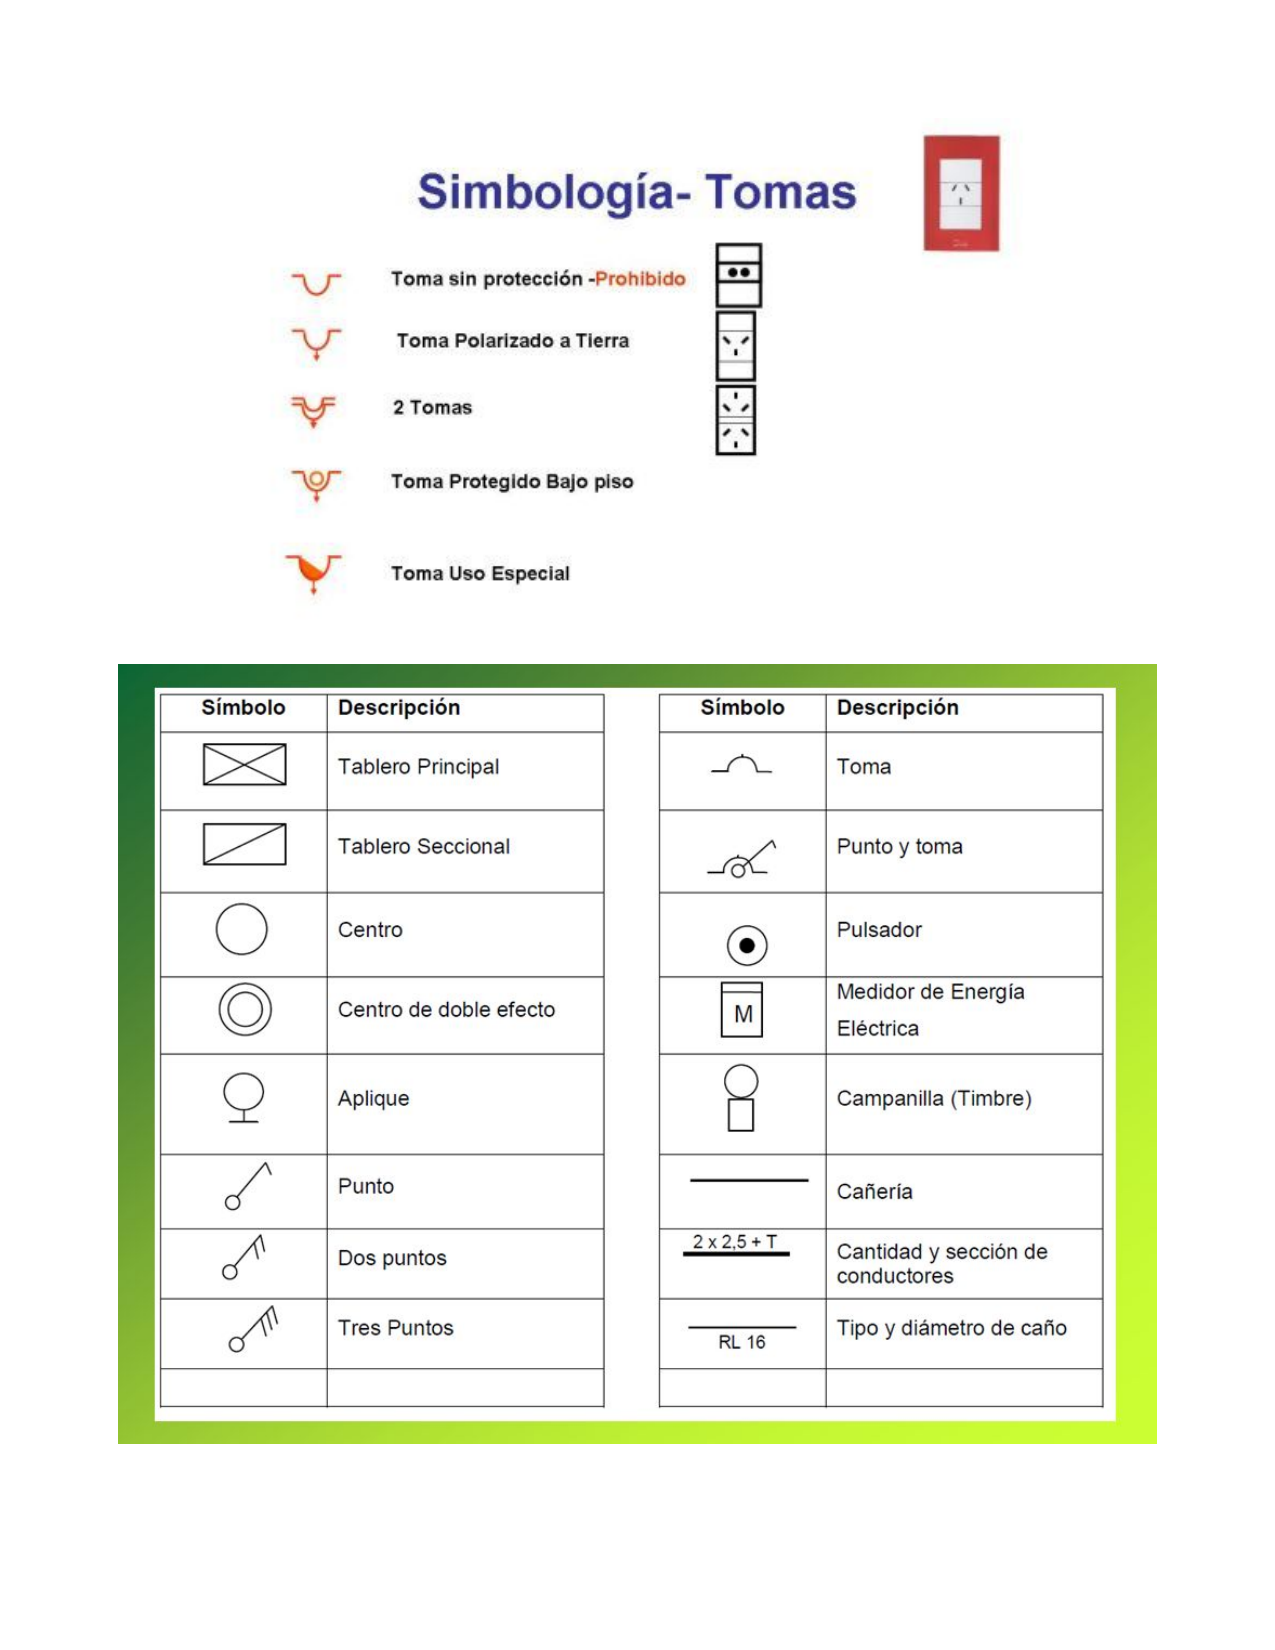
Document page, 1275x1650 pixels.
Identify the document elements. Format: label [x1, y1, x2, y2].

picture [118, 118, 1157, 1444]
